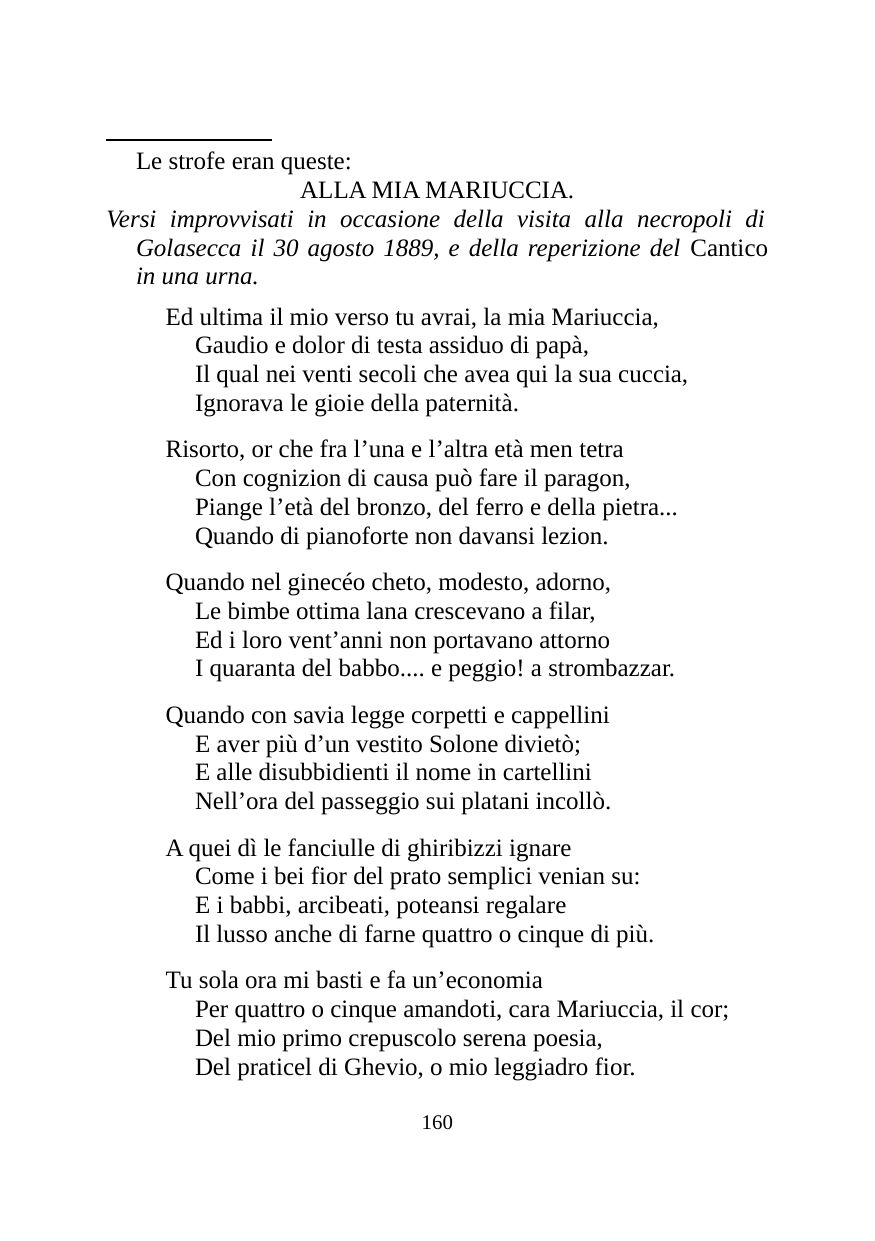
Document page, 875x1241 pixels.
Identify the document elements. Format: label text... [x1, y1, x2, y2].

text Tu sola ora mi basti e fa un’economia Per quattro o cinque amandoti, cara Mariuccia, il cor; Del mio primo crepuscolo serena poesia, Del praticel di Ghevio, o mio leggiadro fior. [165, 965, 768, 1080]
text Le strofe eran queste: [106, 146, 768, 175]
text A quei dì le fanciulle di ghiribizzi ignare Come i bei fior del prato semplici venian su: E i babbi, arcibeati, poteansi regalare Il lusso anche di farne quattro o cinque di più. [165, 833, 768, 948]
text Versi improvvisati in occasione della visita alla necropoli di Golasecca il 30 agosto 1889, e della reperizione del Cantico in una urna. [106, 204, 768, 290]
text Quando con savia legge corpetti e cappellini E aver più d’un vestito Solone divietò; E alle disubbidienti il nome in cartellini Nell’ora del passeggio sui platani incollò. [165, 700, 768, 815]
text Ed ultima il mio verso tu avrai, la mia Mariuccia, Gaudio e dolor di testa assiduo di papà, Il qual nei venti secoli che avea qui la sua cuccia, Ignorava le gioie della paternità. [165, 302, 768, 417]
text ALLA MIA MARIUCCIA. [106, 175, 768, 204]
text Quando nel ginecéo cheto, modesto, adorno, Le bimbe ottima lana crescevano a filar, Ed i loro vent’anni non portavano attorno I quaranta del babbo.... e peggio! a strombazzar. [165, 567, 768, 682]
text Risorto, or che fra l’una e l’altra età men tetra Con cognizion di causa può fare il paragon, Piange l’età del bronzo, del ferro e della pietra... Quando di pianoforte non davansi lezion. [165, 434, 768, 549]
